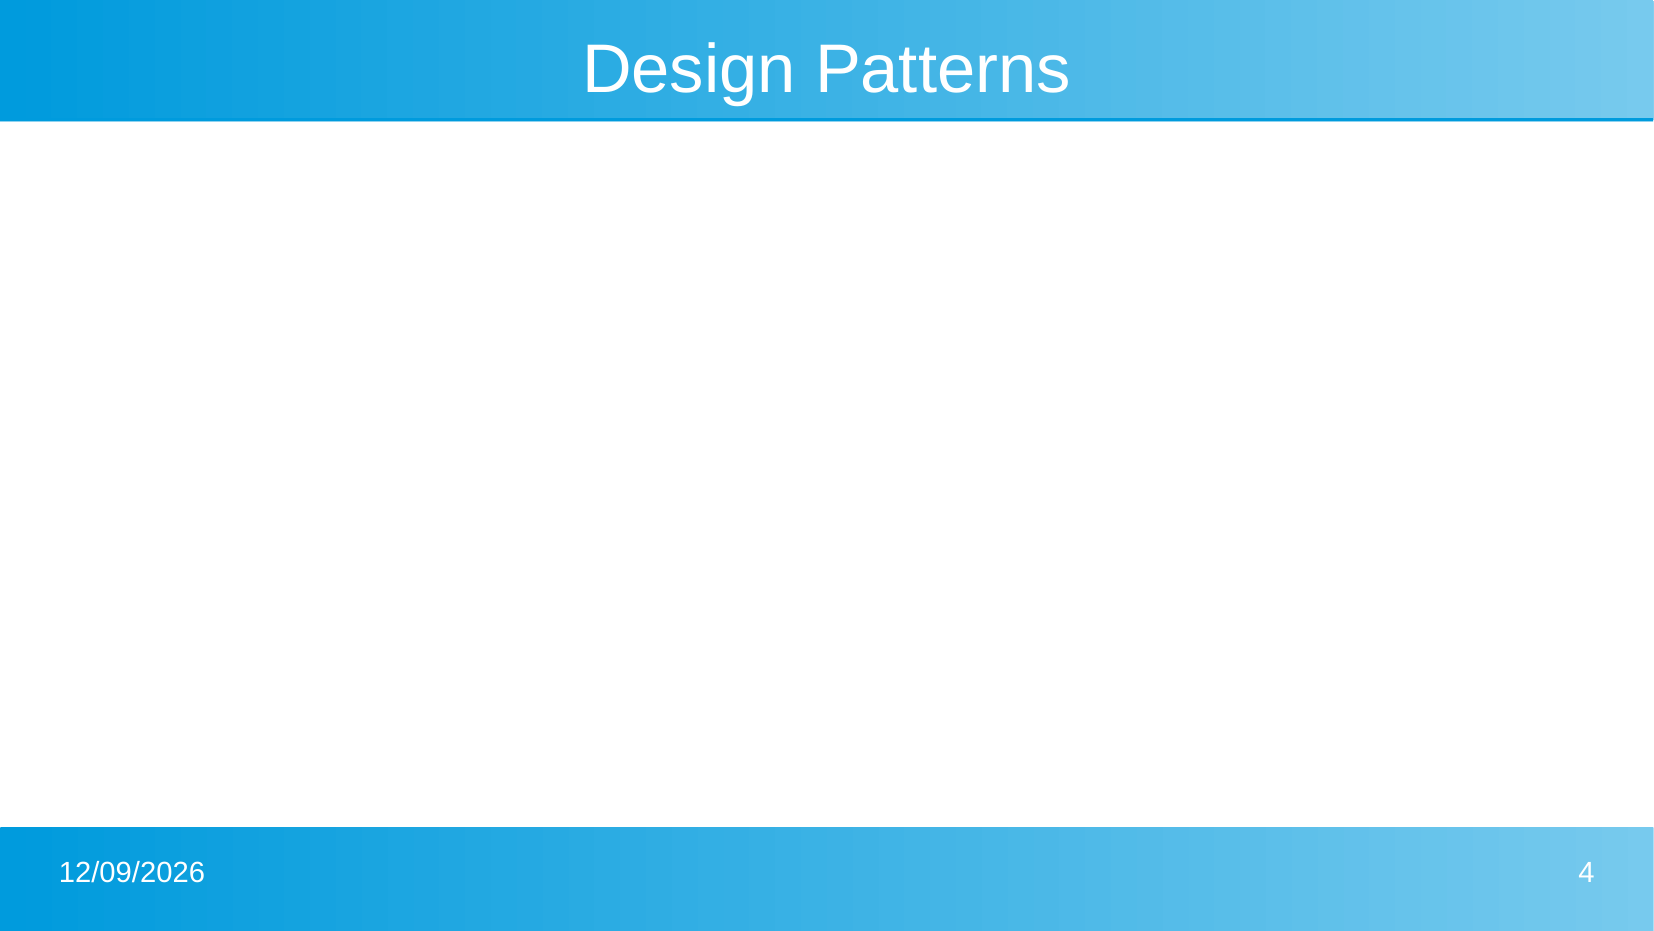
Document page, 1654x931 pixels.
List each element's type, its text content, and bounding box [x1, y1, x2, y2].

title Design Patterns [59, 29, 1595, 108]
